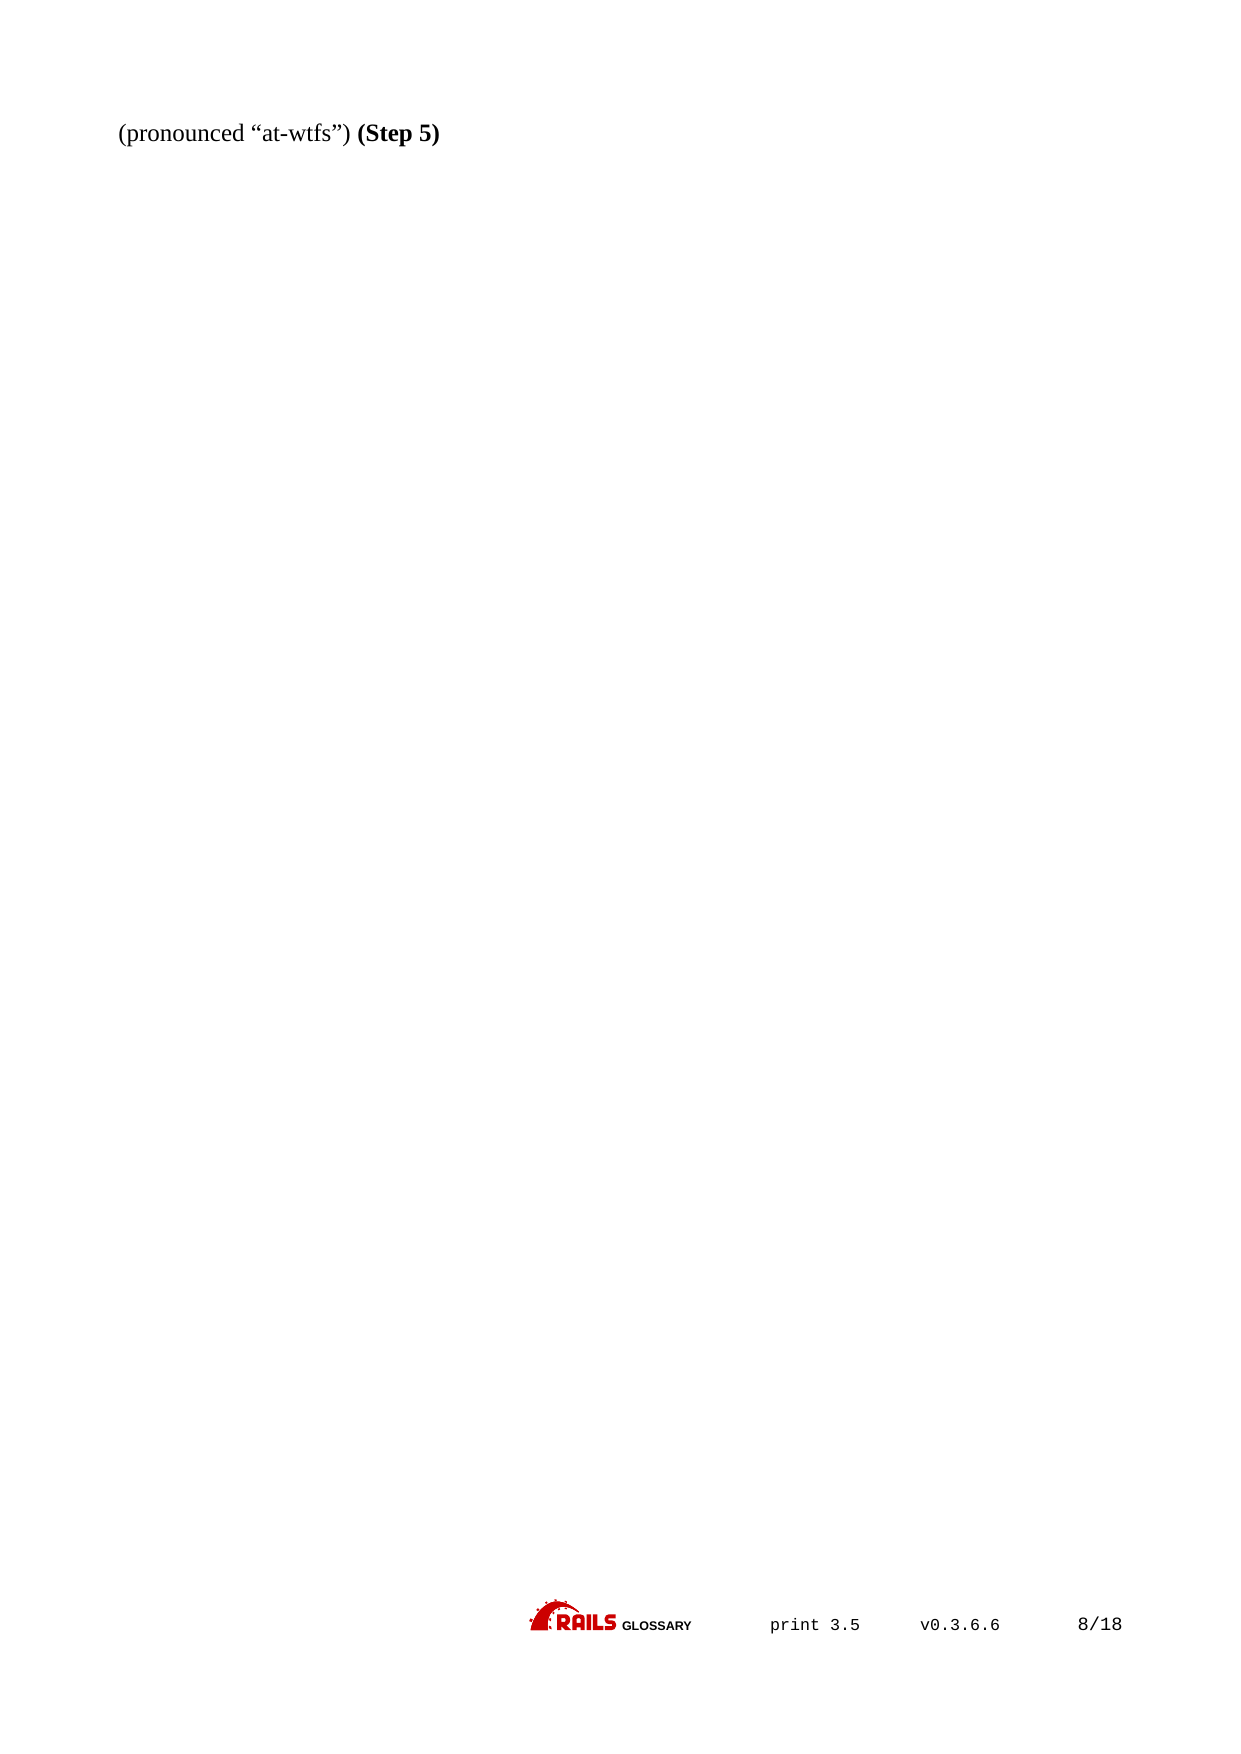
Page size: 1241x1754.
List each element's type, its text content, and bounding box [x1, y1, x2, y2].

text (pronounced “at-wtfs”) (Step 5) [118, 118, 611, 147]
